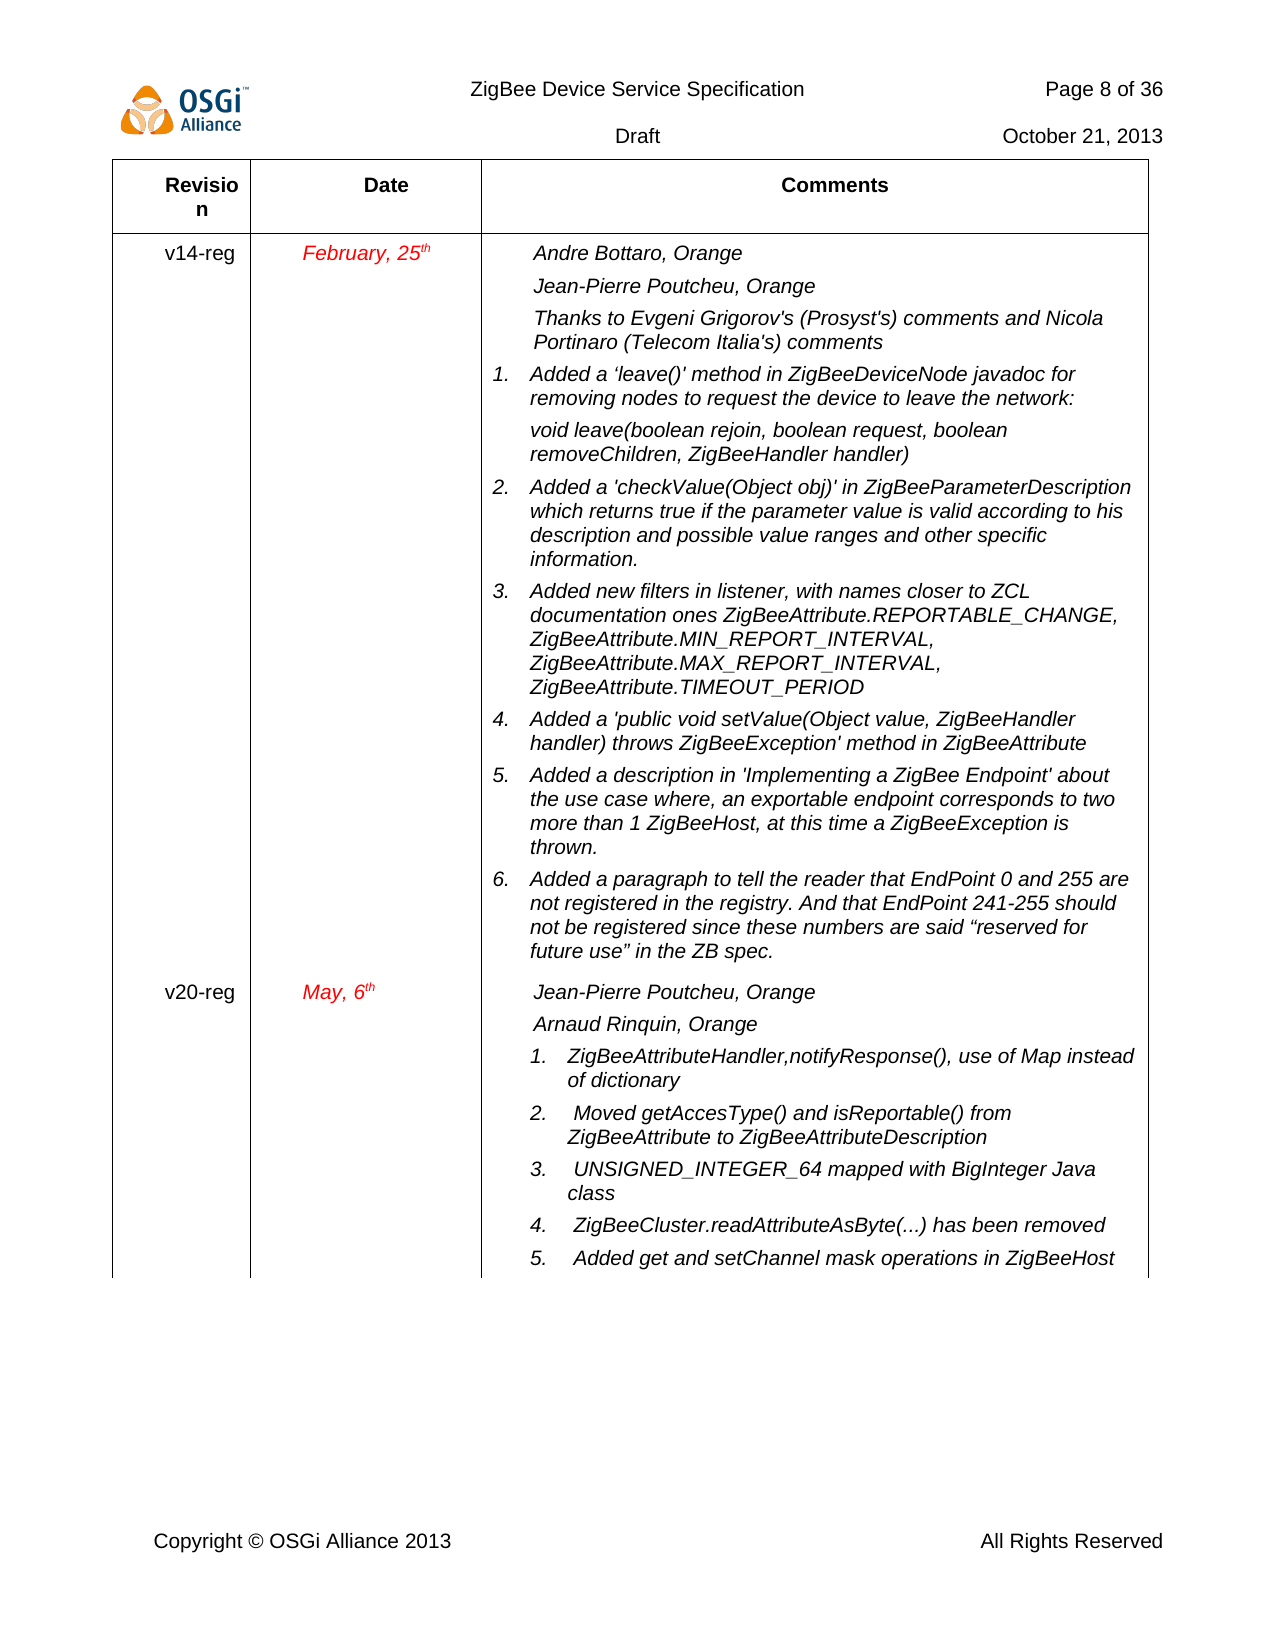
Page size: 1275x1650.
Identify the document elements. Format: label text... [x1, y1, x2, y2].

picture [113, 78, 257, 142]
table_cell v14-reg [113, 234, 250, 971]
table_header Revision [113, 160, 250, 233]
table_cell Jean-Pierre Poutcheu, Orange Arnaud Rinquin, Orange ZigBeeAttributeHandler,notifyResponse(), use of Map instead of dictionary Moved getAccesType() and isReportable() from ZigBeeAttribute to ZigBeeAttributeDescription UNSIGNED_INTEGER_64 mapped with BigInteger Java class ZigBeeCluster.readAttributeAsByte(...) has been removed Added get and setChannel mask operations in ZigBeeHost [482, 971, 1148, 1278]
table_header Comments [482, 160, 1148, 233]
table_cell v20-reg [113, 971, 250, 1278]
table_cell Andre Bottaro, Orange Jean-Pierre Poutcheu, Orange Thanks to Evgeni Grigorov's (Prosyst's) comments and Nicola Portinaro (Telecom Italia's) comments Added a ‘leave()' method in ZigBeeDeviceNode javadoc for removing nodes to request the device to leave the network: void leave(boolean rejoin, boolean request, boolean removeChildren, ZigBeeHandler handler) Added a 'checkValue(Object obj)' in ZigBeeParameterDescription which returns true if the parameter value is valid according to his description and possible value ranges and other specific information. Added new filters in listener, with names closer to ZCL documentation ones ZigBeeAttribute.REPORTABLE_CHANGE, ZigBeeAttribute.MIN_REPORT_INTERVAL, ZigBeeAttribute.MAX_REPORT_INTERVAL, ZigBeeAttribute.TIMEOUT_PERIOD Added a 'public void setValue(Object value, ZigBeeHandler handler) throws ZigBeeException' method in ZigBeeAttribute Added a description in 'Implementing a ZigBee Endpoint' about the use case where, an exportable endpoint corresponds to two more than 1 ZigBeeHost, at this time a ZigBeeException is thrown. Added a paragraph to tell the reader that EndPoint 0 and 255 are not registered in the registry. And that EndPoint 241-255 should not be registered since these numbers are said “reserved for future use” in the ZB spec. [482, 234, 1148, 971]
table_cell May, 6th [251, 971, 481, 1278]
table_header Date [251, 160, 481, 233]
table_cell February, 25th [251, 234, 481, 971]
